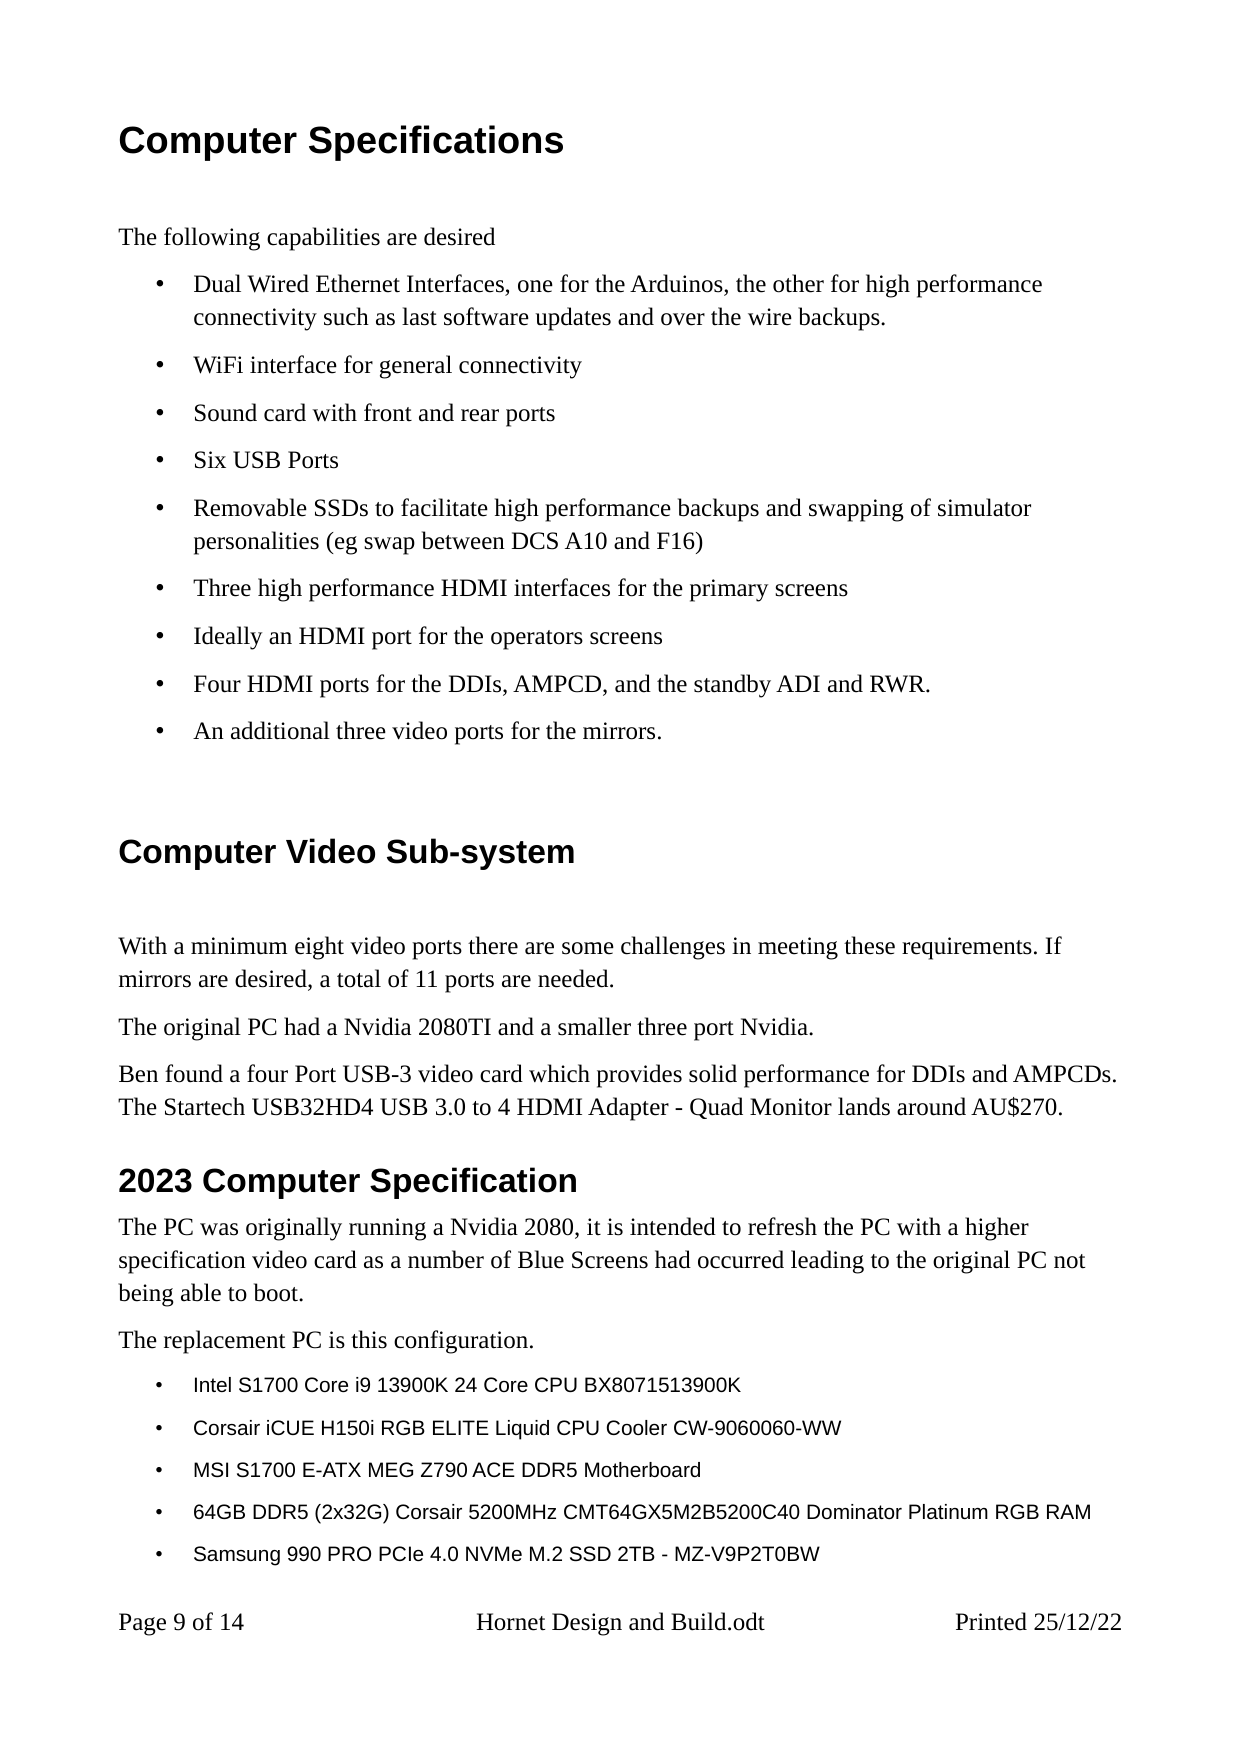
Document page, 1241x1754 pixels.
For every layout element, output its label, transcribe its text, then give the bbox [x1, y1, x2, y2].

list WiFi interface for general connectivity [156, 350, 1122, 379]
subtitle 2023 Computer Specification [118, 1161, 1122, 1199]
list An additional three video ports for the mirrors. [156, 716, 1122, 745]
text Ben found a four Port USB-3 video card which provides solid performance for DDIs and AMPCDs. The Startech USB32HD4 USB 3.0 to 4 HDMI Adapter - Quad Monitor lands around AU$270. [118, 1059, 1122, 1121]
list Dual Wired Ethernet Interfaces, one for the Arduinos, the other for high performance connectivity such as last software updates and over the wire backups. [156, 269, 1122, 331]
list Three high performance HDMI interfaces for the primary screens [156, 573, 1122, 602]
text The following capabilities are desired [118, 222, 1122, 251]
list Removable SSDs to facilitate high performance backups and swapping of simulator personalities (eg swap between DCS A10 and F16) [156, 493, 1122, 555]
list Samsung 990 PRO PCIe 4.0 NVMe M.2 SSD 2TB - MZ-V9P2T0BW [155, 1542, 1122, 1566]
list 64GB DDR5 (2x32G) Corsair 5200MHz CMT64GX5M2B5200C40 Dominator Platinum RGB RAM [155, 1500, 1122, 1524]
subtitle Computer Video Sub-system [118, 832, 1122, 871]
text The original PC had a Nvidia 2080TI and a smaller three port Nvidia. [118, 1012, 1122, 1041]
text The PC was originally running a Nvidia 2080, it is intended to refresh the PC with a higher specification video card as a number of Blue Screens had occurred leading to the original PC not being able to boot. [118, 1212, 1122, 1307]
list Four HDMI ports for the DDIs, AMPCD, and the standby ADI and RWR. [156, 669, 1122, 697]
list Corsair iCUE H150i RGB ELITE Liquid CPU Cooler CW-9060060-WW [155, 1415, 1122, 1439]
list Sound card with front and rear ports [156, 398, 1122, 426]
list Intel S1700 Core i9 13900K 24 Core CPU BX8071513900K [155, 1373, 1122, 1397]
list Six USB Ports [156, 445, 1122, 474]
list MSI S1700 E-ATX MEG Z790 ACE DDR5 Motherboard [155, 1458, 1122, 1482]
list Ideally an HDMI port for the operators screens [156, 621, 1122, 650]
text The replacement PC is this configuration. [118, 1326, 1122, 1354]
subtitle Computer Specifications [118, 118, 1122, 162]
text With a minimum eight video ports there are some challenges in meeting these requirements. If mirrors are desired, a total of 11 ports are needed. [118, 931, 1122, 993]
